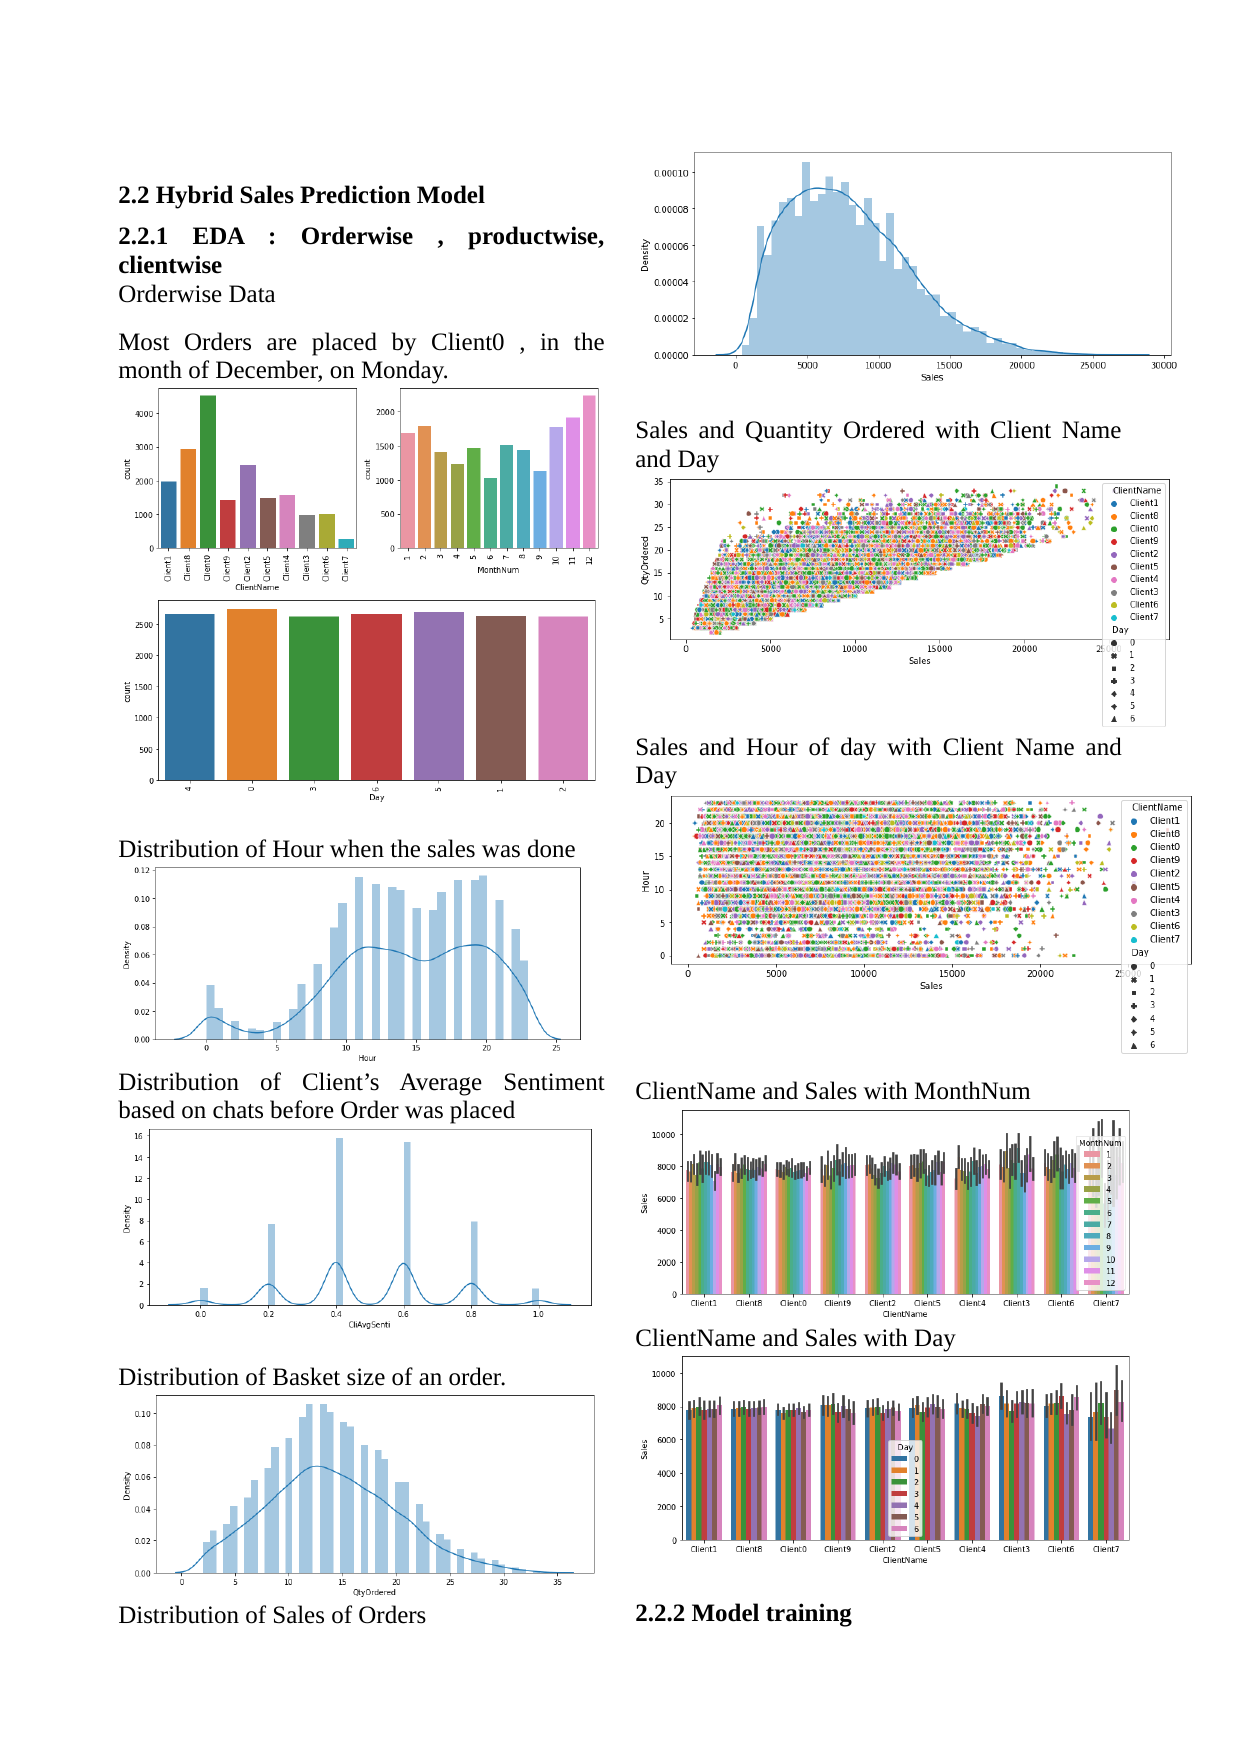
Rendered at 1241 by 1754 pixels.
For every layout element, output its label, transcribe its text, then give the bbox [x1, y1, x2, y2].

text Distribution of Client’s Average Sentiment based on chats before Order was placed [118, 1067, 605, 1124]
picture [118, 1124, 595, 1333]
picture [635, 146, 1183, 387]
picture [635, 1351, 1133, 1569]
text ClientName and Sales with Day [635, 1323, 1122, 1351]
text Sales and Hour of day with Client Name and Day [635, 732, 1122, 789]
picture [635, 472, 1174, 732]
text Most Orders are placed by Client0 , in the month of December, on Monday. [118, 327, 605, 384]
text Orderwise Data [118, 279, 605, 308]
picture [118, 1390, 598, 1601]
text 2.2.2 Model training [635, 1598, 1122, 1626]
text 2.2.1 EDA : Orderwise , productwise, clientwise [118, 221, 605, 279]
text ClientName and Sales with MonthNum [635, 1076, 1122, 1105]
text Sales and Quantity Ordered with Client Name and Day [635, 415, 1122, 472]
text Distribution of Basket size of an order. [118, 1362, 605, 1390]
picture [635, 1105, 1133, 1323]
text Distribution of Sales of Orders [118, 1600, 605, 1629]
text Distribution of Hour when the sales was done [118, 834, 605, 863]
picture [118, 863, 584, 1067]
picture [118, 384, 602, 806]
subtitle 2.2 Hybrid Sales Prediction Model [118, 180, 605, 209]
picture [635, 789, 1196, 1059]
